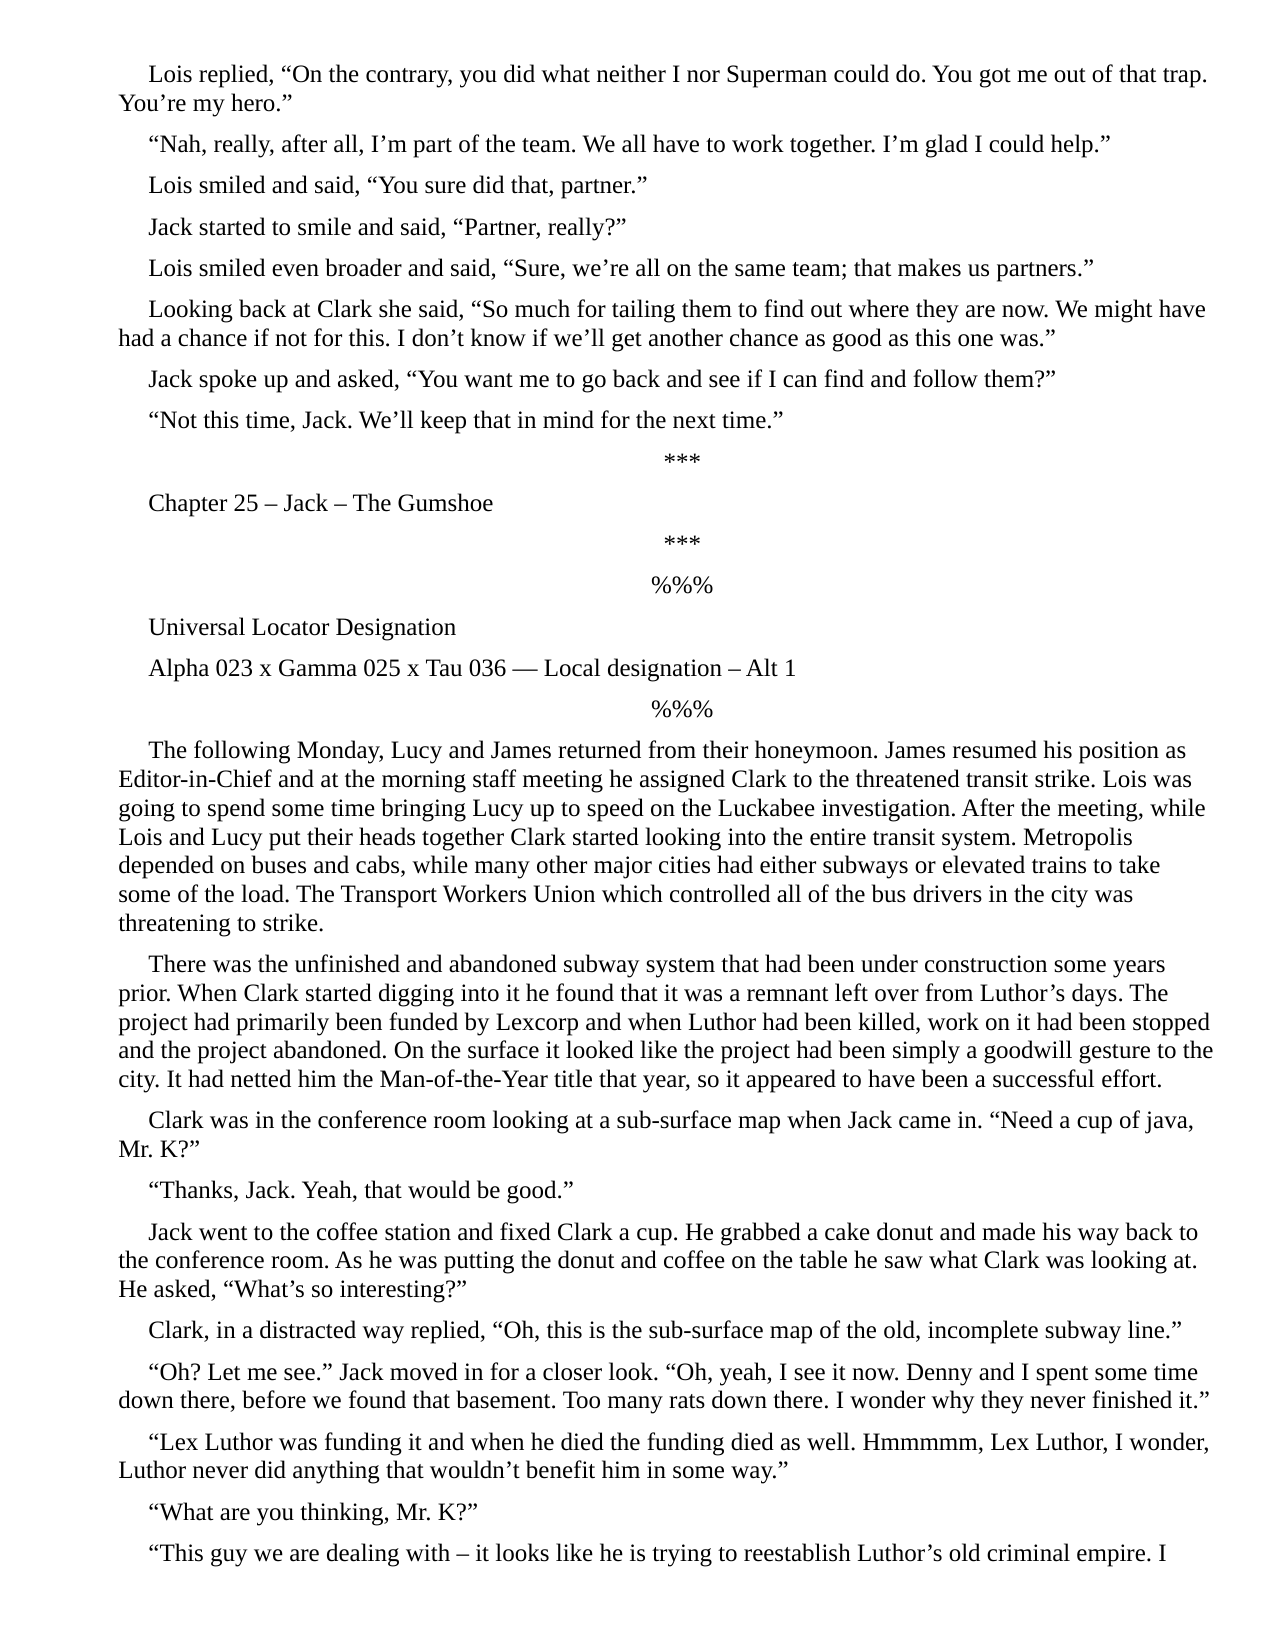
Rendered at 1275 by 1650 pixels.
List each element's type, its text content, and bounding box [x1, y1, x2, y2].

text The following Monday, Lucy and James returned from their honeymoon. James resumed his position as Editor-in-Chief and at the morning staff meeting he assigned Clark to the threatened transit strike. Lois was going to spend some time bringing Lucy up to speed on the Luckabee investigation. After the meeting, while Lois and Lucy put their heads together Clark started looking into the entire transit system. Metropolis depended on buses and cabs, while many other major cities had either subways or elevated trains to take some of the load. The Transport Workers Union which controlled all of the bus drivers in the city was threatening to strike. [118, 735, 1216, 937]
text “Not this time, Jack. We’ll keep that in mind for the next time.” [118, 405, 1216, 434]
text Jack went to the coffee station and fixed Clark a cup. He grabbed a cake donut and made his way back to the conference room. As he was putting the donut and coffee on the table he saw what Clark was looking at. He asked, “What’s so interesting?” [118, 1217, 1216, 1303]
text Chapter 25 – Jack – The Gumshoe [118, 488, 1216, 517]
text “Lex Luthor was funding it and when he died the funding died as well. Hmmmmm, Lex Luthor, I wonder, Luthor never did anything that wouldn’t benefit him in some way.” [118, 1427, 1216, 1484]
text %%% [118, 694, 1216, 723]
text “This guy we are dealing with – it looks like he is trying to reestablish Luthor’s old criminal empire. I [118, 1538, 1216, 1567]
text Alpha 023 x Gamma 025 x Tau 036 — Local designation – Alt 1 [118, 653, 1216, 682]
text Lois replied, “On the contrary, you did what neither I nor Superman could do. You got me out of that trap. You’re my hero.” [118, 59, 1216, 117]
text Universal Locator Designation [118, 612, 1216, 640]
text “Thanks, Jack. Yeah, that would be good.” [118, 1175, 1216, 1204]
text Clark was in the conference room looking at a sub-surface map when Jack came in. “Need a cup of java, Mr. K?” [118, 1105, 1216, 1163]
text Lois smiled and said, “You sure did that, partner.” [118, 170, 1216, 199]
text %%% [118, 570, 1216, 599]
text *** [118, 529, 1216, 558]
text Jack spoke up and asked, “You want me to go back and see if I can find and follow them?” [118, 364, 1216, 393]
text “What are you thinking, Mr. K?” [118, 1497, 1216, 1525]
text Clark, in a distracted way replied, “Oh, this is the sub-surface map of the old, incomplete subway line.” [118, 1315, 1216, 1344]
text “Nah, really, after all, I’m part of the team. We all have to work together. I’m glad I could help.” [118, 129, 1216, 158]
text *** [118, 447, 1216, 475]
text Jack started to smile and said, “Partner, really?” [118, 212, 1216, 240]
text “Oh? Let me see.” Jack moved in for a closer look. “Oh, yeah, I see it now. Denny and I spent some time down there, before we found that basement. Too many rats down there. I wonder why they never finished it.” [118, 1357, 1216, 1414]
text Looking back at Clark she said, “So much for tailing them to find out where they are now. We might have had a chance if not for this. I don’t know if we’ll get another chance as good as this one was.” [118, 294, 1216, 352]
text There was the unfinished and abandoned subway system that had been under construction some years prior. When Clark started digging into it he found that it was a remnant left over from Luthor’s days. The project had primarily been funded by Lexcorp and when Luthor had been killed, work on it had been stopped and the project abandoned. On the surface it looked like the project had been simply a goodwill gesture to the city. It had netted him the Man-of-the-Year title that year, so it appeared to have been a successful effort. [118, 949, 1216, 1093]
text Lois smiled even broader and said, “Sure, we’re all on the same team; that makes us partners.” [118, 253, 1216, 282]
